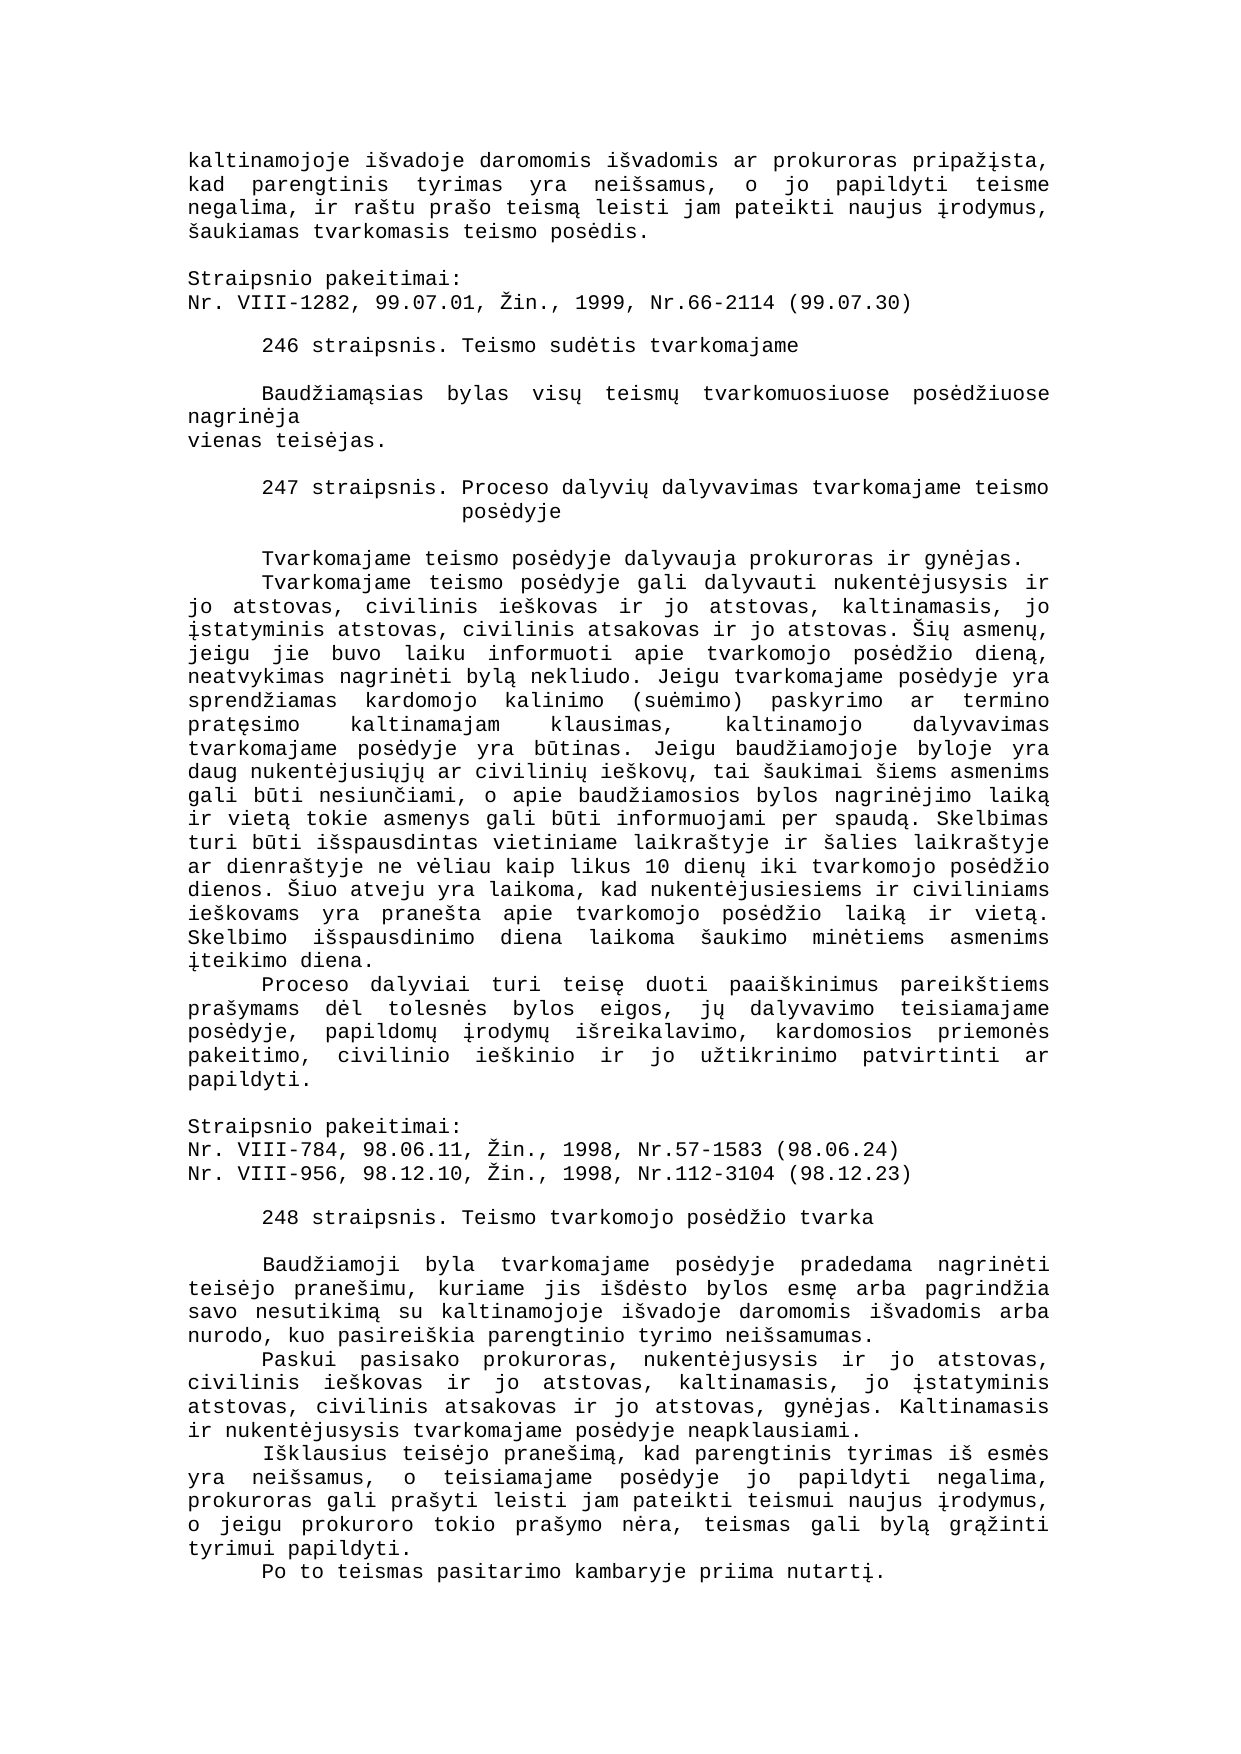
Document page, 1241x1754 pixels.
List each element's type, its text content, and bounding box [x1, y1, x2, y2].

text vienas teisėjas. [187, 430, 1050, 454]
text Paskui pasisako prokuroras, nukentėjusysis ir jo atstovas, civilinis ieškovas ir jo atstovas, kaltinamasis, jo įstatyminis atstovas, civilinis atsakovas ir jo atstovas, gynėjas. Kaltinamasis ir nukentėjusysis tvarkomajame posėdyje neapklausiami. [187, 1349, 1050, 1443]
text Baudžiamoji byla tvarkomajame posėdyje pradedama nagrinėti teisėjo pranešimu, kuriame jis išdėsto bylos esmę arba pagrindžia savo nesutikimą su kaltinamojoje išvadoje daromomis išvadomis arba nurodo, kuo pasireiškia parengtinio tyrimo neišsamumas. [187, 1254, 1050, 1349]
text Baudžiamąsias bylas visų teismų tvarkomuosiuose posėdžiuose nagrinėja [187, 383, 1050, 430]
text Tvarkomajame teismo posėdyje dalyvauja prokuroras ir gynėjas. [187, 548, 1050, 572]
text posėdyje [187, 501, 1050, 525]
text Nr. VIII-1282, 99.07.01, Žin., 1999, Nr.66-2114 (99.07.30) [187, 292, 1050, 316]
text 248 straipsnis. Teismo tvarkomojo posėdžio tvarka [187, 1207, 1050, 1230]
text Straipsnio pakeitimai: [187, 268, 1050, 292]
text Išklausius teisėjo pranešimą, kad parengtinis tyrimas iš esmės yra neišsamus, o teisiamajame posėdyje jo papildyti negalima, prokuroras gali prašyti leisti jam pateikti teismui naujus įrodymus, o jeigu prokuroro tokio prašymo nėra, teismas gali bylą grąžinti tyrimui papildyti. [187, 1443, 1050, 1561]
text Proceso dalyviai turi teisę duoti paaiškinimus pareikštiems prašymams dėl tolesnės bylos eigos, jų dalyvavimo teisiamajame posėdyje, papildomų įrodymų išreikalavimo, kardomosios priemonės pakeitimo, civilinio ieškinio ir jo užtikrinimo patvirtinti ar papildyti. [187, 974, 1050, 1092]
text Straipsnio pakeitimai: [187, 1116, 1050, 1139]
text 246 straipsnis. Teismo sudėtis tvarkomajame [187, 336, 1050, 359]
text kaltinamojoje išvadoje daromomis išvadomis ar prokuroras pripažįsta, kad parengtinis tyrimas yra neišsamus, o jo papildyti teisme negalima, ir raštu prašo teismą leisti jam pateikti naujus įrodymus, šaukiamas tvarkomasis teismo posėdis. [187, 150, 1050, 244]
text Po to teismas pasitarimo kambaryje priima nutartį. [187, 1561, 1050, 1585]
text Tvarkomajame teismo posėdyje gali dalyvauti nukentėjusysis ir jo atstovas, civilinis ieškovas ir jo atstovas, kaltinamasis, jo įstatyminis atstovas, civilinis atsakovas ir jo atstovas. Šių asmenų, jeigu jie buvo laiku informuoti apie tvarkomojo posėdžio dieną, neatvykimas nagrinėti bylą nekliudo. Jeigu tvarkomajame posėdyje yra sprendžiamas kardomojo kalinimo (suėmimo) paskyrimo ar termino pratęsimo kaltinamajam klausimas, kaltinamojo dalyvavimas tvarkomajame posėdyje yra būtinas. Jeigu baudžiamojoje byloje yra daug nukentėjusiųjų ar civilinių ieškovų, tai šaukimai šiems asmenims gali būti nesiunčiami, o apie baudžiamosios bylos nagrinėjimo laiką ir vietą tokie asmenys gali būti informuojami per spaudą. Skelbimas turi būti išspausdintas vietiniame laikraštyje ir šalies laikraštyje ar dienraštyje ne vėliau kaip likus 10 dienų iki tvarkomojo posėdžio dienos. Šiuo atveju yra laikoma, kad nukentėjusiesiems ir civiliniams ieškovams yra pranešta apie tvarkomojo posėdžio laiką ir vietą. Skelbimo išspausdinimo diena laikoma šaukimo minėtiems asmenims įteikimo diena. [187, 572, 1050, 974]
text Nr. VIII-784, 98.06.11, Žin., 1998, Nr.57-1583 (98.06.24) [187, 1139, 1050, 1163]
text 247 straipsnis. Proceso dalyvių dalyvavimas tvarkomajame teismo [187, 477, 1050, 501]
text Nr. VIII-956, 98.12.10, Žin., 1998, Nr.112-3104 (98.12.23) [187, 1163, 1050, 1187]
